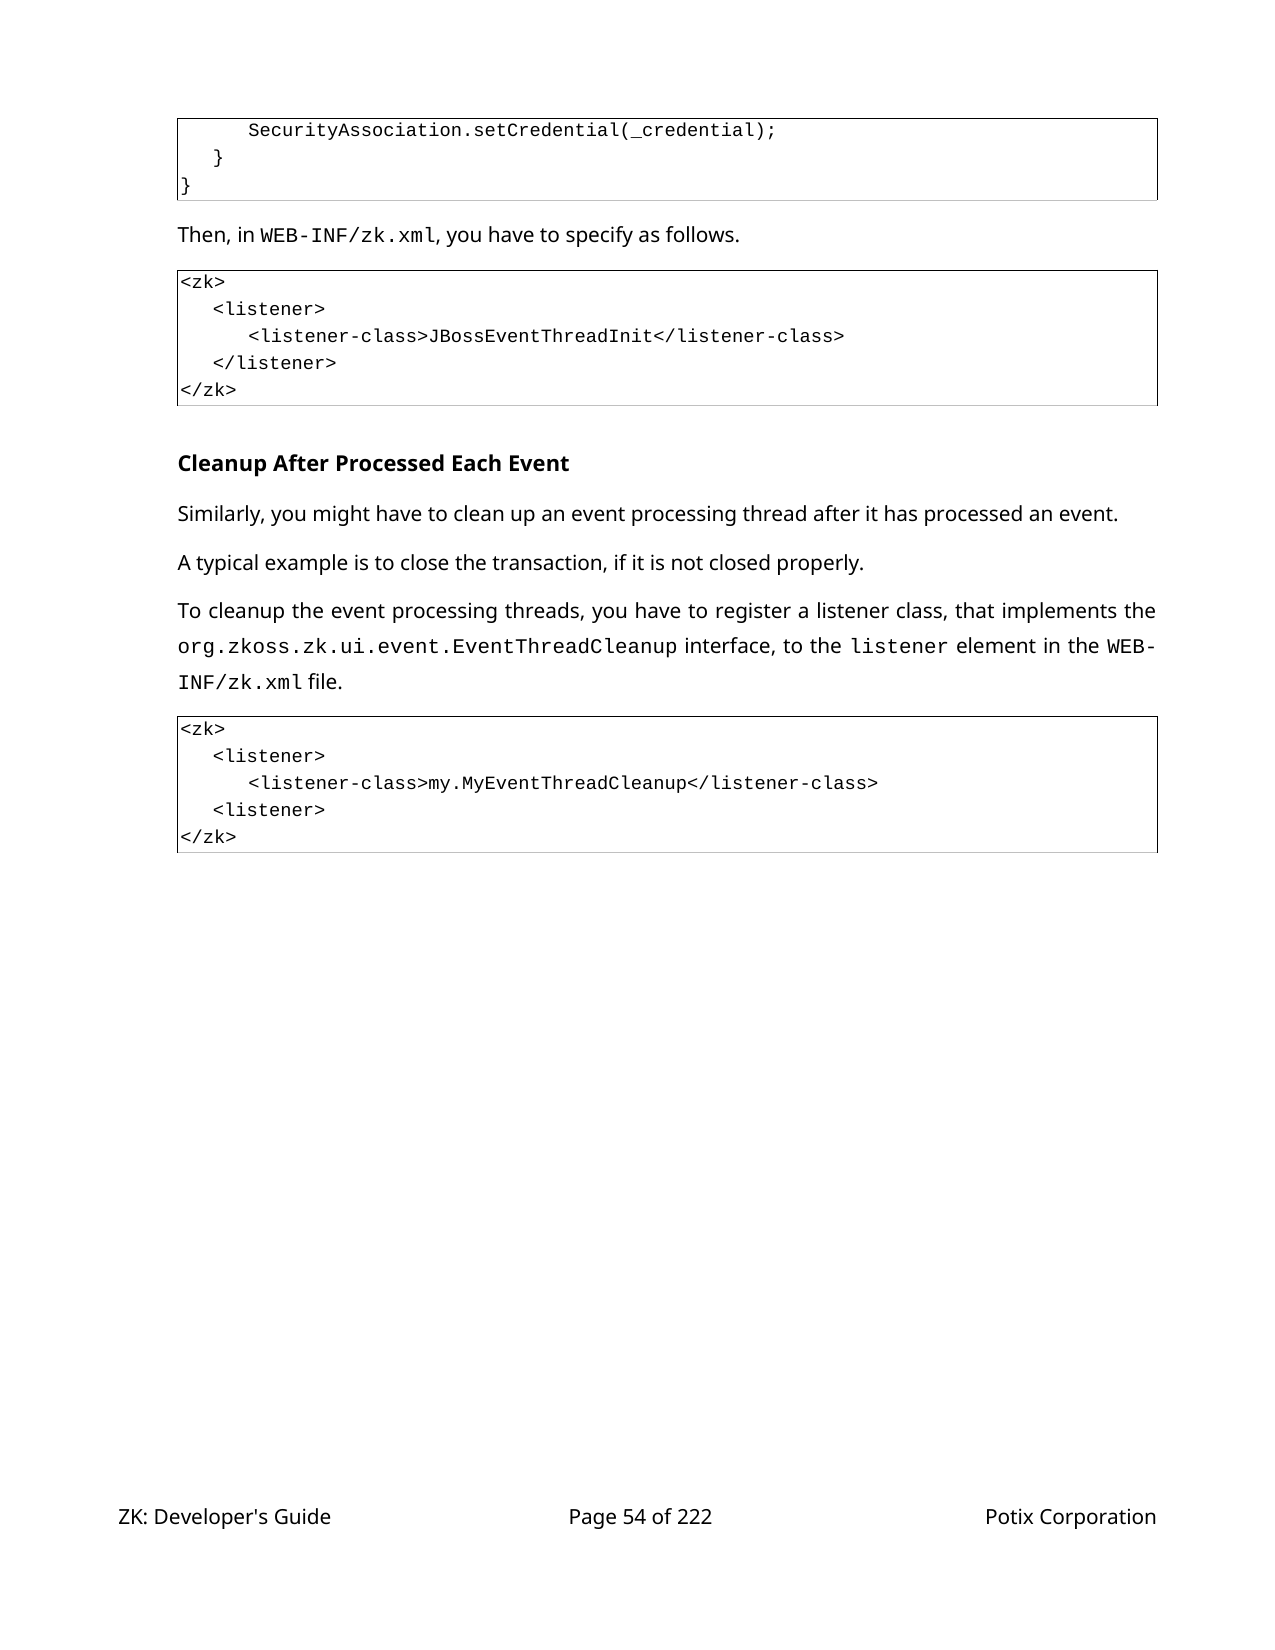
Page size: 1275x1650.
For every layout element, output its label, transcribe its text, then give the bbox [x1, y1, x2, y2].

text <listener> [178, 798, 1157, 822]
text } [178, 172, 1157, 200]
text </zk> [178, 825, 1157, 852]
text <zk> [178, 717, 1157, 741]
text <zk> [178, 271, 1157, 294]
text <listener-class>JBossEventThreadInit</listener-class> [178, 324, 1157, 348]
text Then, in WEB-INF/zk.xml, you have to specify as follows. [177, 220, 1157, 249]
text <listener> [178, 297, 1157, 321]
text <listener> [178, 743, 1157, 768]
text A typical example is to close the transaction, if it is not closed properly. [177, 548, 1157, 576]
text To cleanup the event processing threads, you have to register a listener class, that implements the org.zkoss.zk.ui.event.EventThreadCleanup interface, to the listener element in the WEB-INF/zk.xml file. [177, 596, 1157, 696]
text SecurityAssociation.setCredential(_credential); [178, 119, 1157, 142]
subtitle Cleanup After Processed Each Event [177, 448, 1157, 478]
text Similarly, you might have to clean up an event processing thread after it has processed an event. [177, 499, 1157, 527]
text </zk> [178, 378, 1157, 405]
text } [178, 145, 1157, 169]
text <listener-class>my.MyEventThreadCleanup</listener-class> [178, 771, 1157, 795]
text </listener> [178, 351, 1157, 375]
